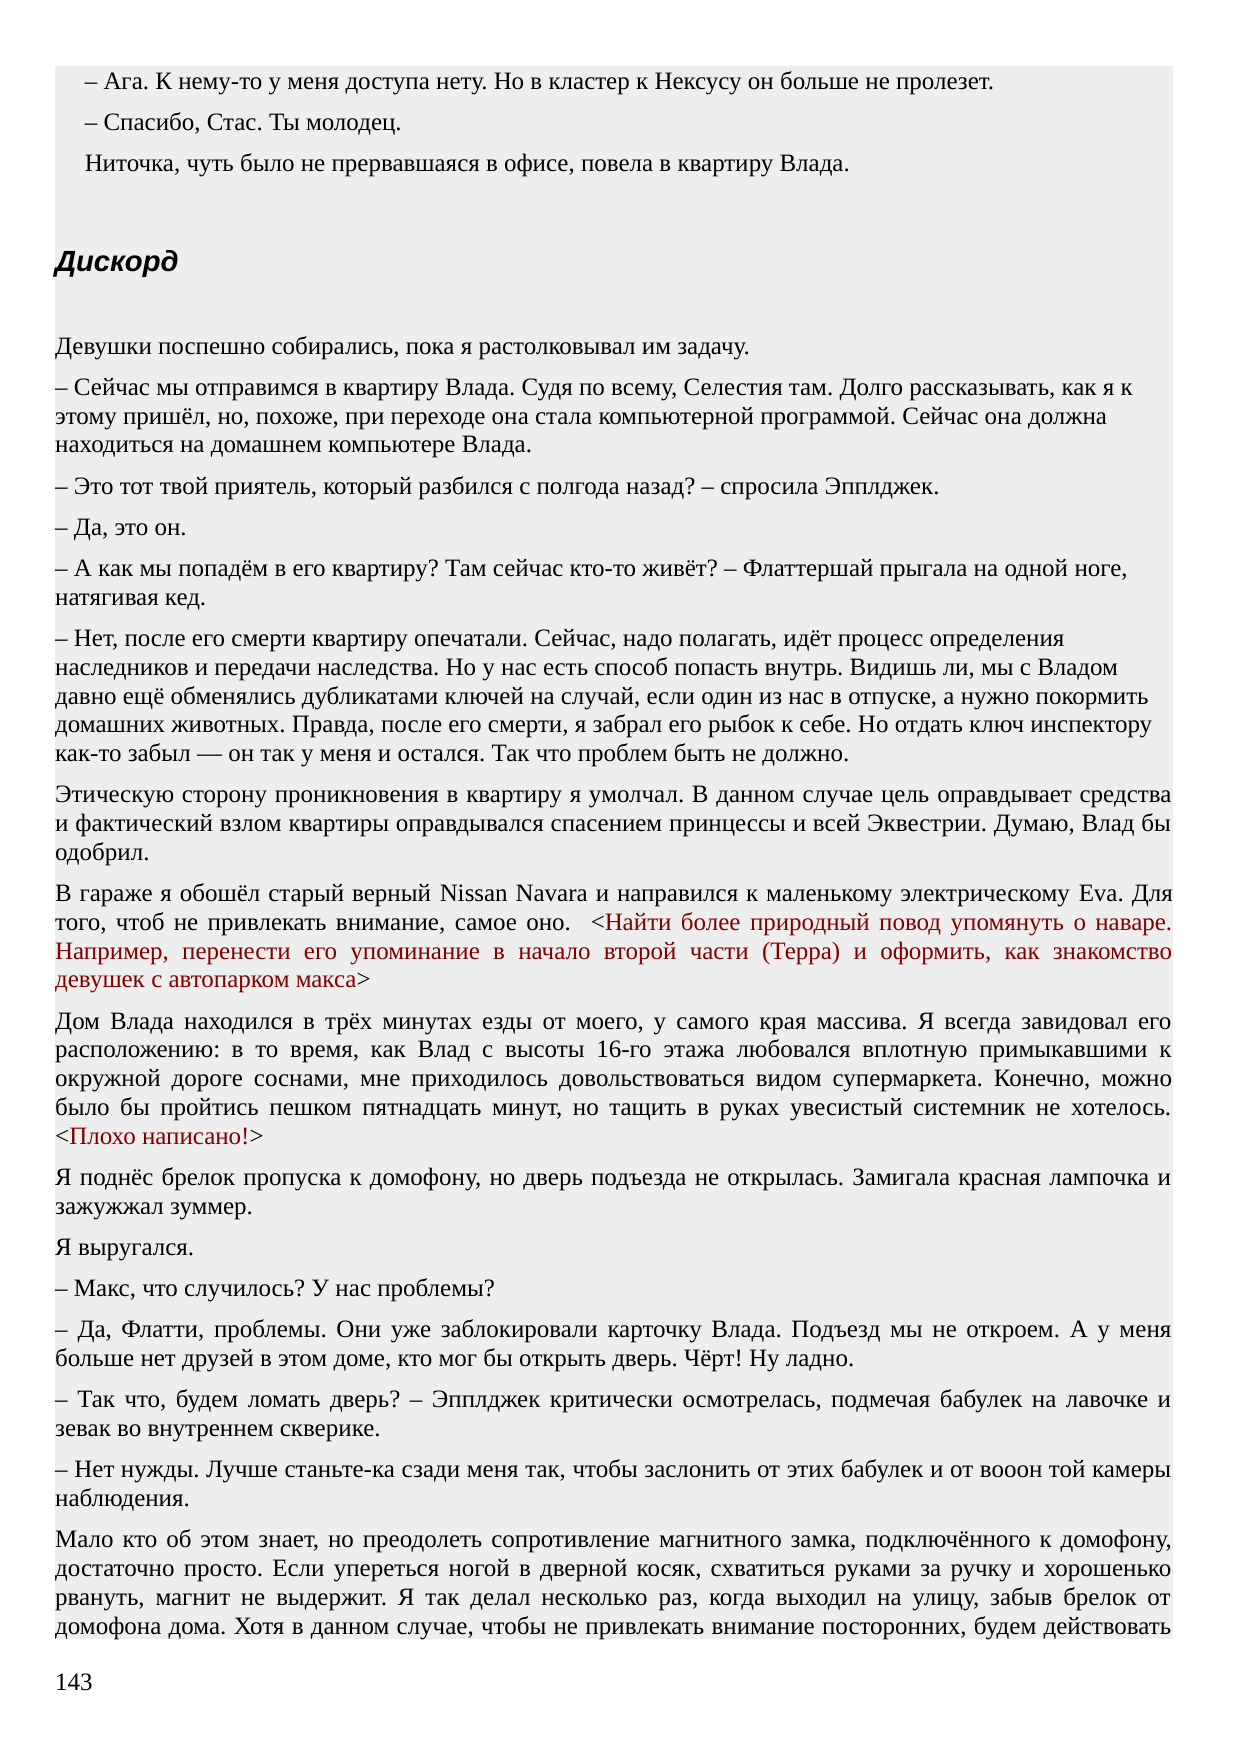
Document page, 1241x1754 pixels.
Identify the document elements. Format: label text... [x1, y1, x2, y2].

text – Ага. К нему-то у меня доступа нету. Но в кластер к Нексусу он больше не пролезет. [55, 66, 1173, 95]
text – Нет, после его смерти квартиру опечатали. Сейчас, надо полагать, идёт процесс определения наследников и передачи наследства. Но у нас есть способ попасть внутрь. Видишь ли, мы с Владом давно ещё обменялись дубликатами ключей на случай, если один из нас в отпуске, а нужно покормить домашних животных. Правда, после его смерти, я забрал его рыбок к себе. Но отдать ключ инспектору как-то забыл — он так у меня и остался. Так что проблем быть не должно. [55, 623, 1173, 767]
text – Да, это он. [55, 512, 1173, 541]
text – Это тот твой приятель, который разбился с полгода назад? – спросила Эпплджек. [55, 471, 1173, 499]
text Девушки поспешно собирались, пока я растолковывал им задачу. [55, 331, 1173, 359]
text – Сейчас мы отправимся в квартиру Влада. Судя по всему, Селестия там. Долго рассказывать, как я к этому пришёл, но, похоже, при переходе она стала компьютерной программой. Сейчас она должна находиться на домашнем компьютере Влада. [55, 372, 1173, 458]
text – Да, Флатти, проблемы. Они уже заблокировали карточку Влада. Подъезд мы не откроем. А у меня больше нет друзей в этом доме, кто мог бы открыть дверь. Чёрт! Ну ладно. [55, 1314, 1173, 1372]
text Дом Влада находился в трёх минутах езды от моего, у самого края массива. Я всегда завидовал его расположению: в то время, как Влад с высоты 16-го этажа любовался вплотную примыкавшими к окружной дороге соснами, мне приходилось довольствоваться видом супермаркета. Конечно, можно было бы пройтись пешком пятнадцать минут, но тащить в руках увесистый системник не хотелось. <Плохо написано!> [55, 1006, 1173, 1149]
subtitle Дискорд [55, 243, 1173, 277]
text Этическую сторону проникновения в квартиру я умолчал. В данном случае цель оправдывает средства и фактический взлом квартиры оправдывался спасением принцессы и всей Эквестрии. Думаю, Влад бы одобрил. [55, 779, 1173, 866]
text – Нет нужды. Лучше станьте-ка сзади меня так, чтобы заслонить от этих бабулек и от вооон той камеры наблюдения. [55, 1454, 1173, 1512]
text – А как мы попадём в его квартиру? Там сейчас кто-то живёт? – Флаттершай прыгала на одной ноге, натягивая кед. [55, 553, 1173, 611]
text Я выругался. [55, 1232, 1173, 1261]
text – Спасибо, Стас. Ты молодец. [55, 107, 1173, 136]
text В гараже я обошёл старый верный Nissan Navara и направился к маленькому электрическому Eva. Для того, чтоб не привлекать внимание, самое оно. <Найти более природный повод упомянуть о наваре. Например, перенести его упоминание в начало второй части (Терра) и оформить, как знакомство девушек с автопарком макса> [55, 878, 1173, 993]
list Мало кто об этом знает, но преодолеть сопротивление магнитного замка, подключённого к домофону, достаточно просто. Если упереться ногой в дверной косяк, схватиться руками за ручку и хорошенько рвануть, магнит не выдержит. Я так делал несколько раз, когда выходил на улицу, забыв брелок от домофона дома. Хотя в данном случае, чтобы не привлекать внимание посторонних, будем действовать [55, 1524, 1173, 1639]
text Ниточка, чуть было не прервавшаяся в офисе, повела в квартиру Влада. [55, 148, 1173, 177]
text – Макс, что случилось? У нас проблемы? [55, 1273, 1173, 1302]
text Я поднёс брелок пропуска к домофону, но дверь подъезда не открылась. Замигала красная лампочка и зажужжал зуммер. [55, 1162, 1173, 1219]
text – Так что, будем ломать дверь? – Эпплджек критически осмотрелась, подмечая бабулек на лавочке и зевак во внутреннем скверике. [55, 1384, 1173, 1442]
